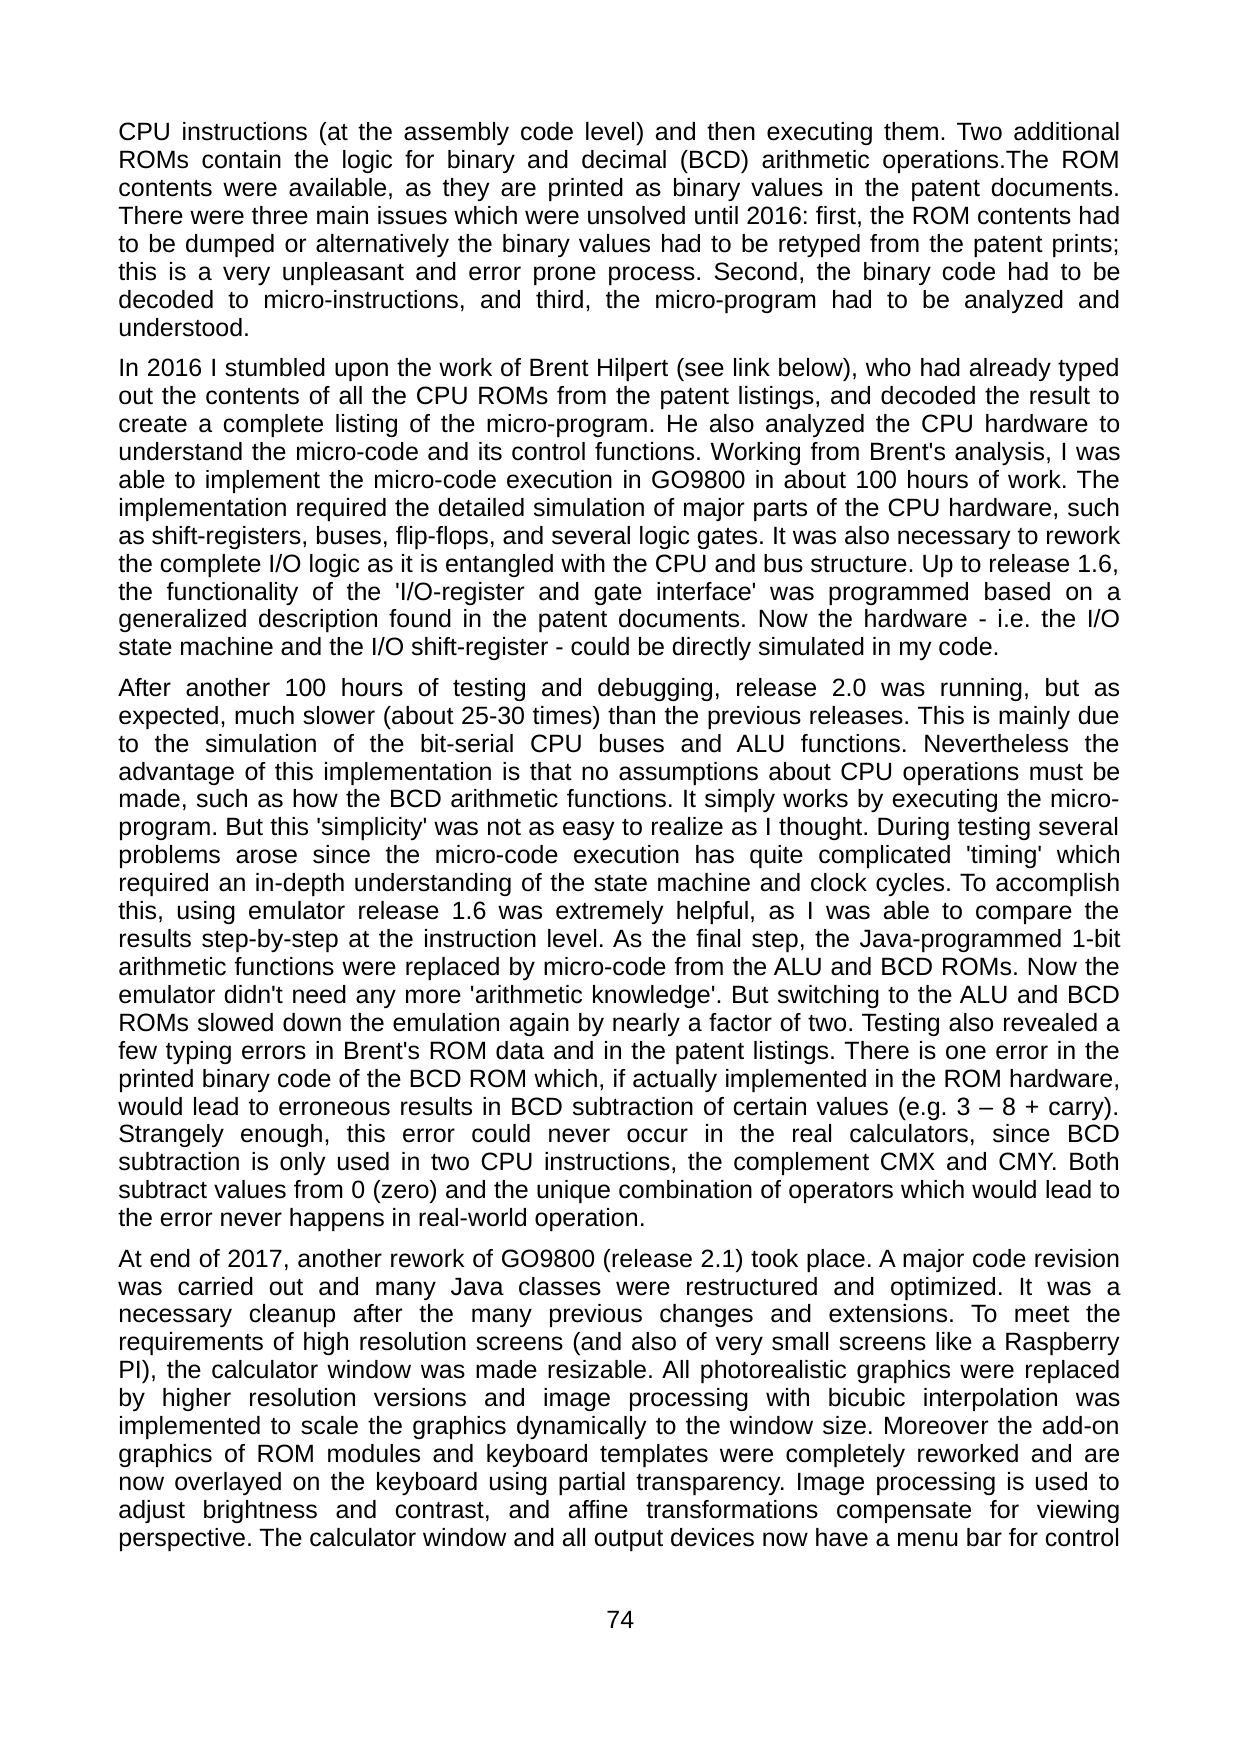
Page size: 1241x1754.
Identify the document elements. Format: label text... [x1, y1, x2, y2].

text In 2016 I stumbled upon the work of Brent Hilpert (see link below), who had already typed out the contents of all the CPU ROMs from the patent listings, and decoded the result to create a complete listing of the micro-program. He also analyzed the CPU hardware to understand the micro-code and its control functions. Working from Brent's analysis, I was able to implement the micro-code execution in GO9800 in about 100 hours of work. The implementation required the detailed simulation of major parts of the CPU hardware, such as shift-registers, buses, flip-flops, and several logic gates. It was also necessary to rework the complete I/O logic as it is entangled with the CPU and bus structure. Up to release 1.6, the functionality of the 'I/O-register and gate interface' was programmed based on a generalized description found in the patent documents. Now the hardware - i.e. the I/O state machine and the I/O shift-register - could be directly simulated in my code. [118, 354, 1122, 661]
text CPU instructions (at the assembly code level) and then executing them. Two additional ROMs contain the logic for binary and decimal (BCD) arithmetic operations.The ROM contents were available, as they are printed as binary values in the patent documents. There were three main issues which were unsolved until 2016: first, the ROM contents had to be dumped or alternatively the binary values had to be retyped from the patent prints; this is a very unpleasant and error prone process. Second, the binary code had to be decoded to micro-instructions, and third, the micro-program had to be analyzed and understood. [118, 118, 1122, 341]
text After another 100 hours of testing and debugging, release 2.0 was running, but as expected, much slower (about 25-30 times) than the previous releases. This is mainly due to the simulation of the bit-serial CPU buses and ALU functions. Nevertheless the advantage of this implementation is that no assumptions about CPU operations must be made, such as how the BCD arithmetic functions. It simply works by executing the micro-program. But this 'simplicity' was not as easy to realize as I thought. During testing several problems arose since the micro-code execution has quite complicated 'timing' which required an in-depth understanding of the state machine and clock cycles. To accomplish this, using emulator release 1.6 was extremely helpful, as I was able to compare the results step-by-step at the instruction level. As the final step, the Java-programmed 1-bit arithmetic functions were replaced by micro-code from the ALU and BCD ROMs. Now the emulator didn't need any more 'arithmetic knowledge'. But switching to the ALU and BCD ROMs slowed down the emulation again by nearly a factor of two. Testing also revealed a few typing errors in Brent's ROM data and in the patent listings. There is one error in the printed binary code of the BCD ROM which, if actually implemented in the ROM hardware, would lead to erroneous results in BCD subtraction of certain values (e.g. 3 – 8 + carry). Strangely enough, this error could never occur in the real calculators, since BCD subtraction is only used in two CPU instructions, the complement CMX and CMY. Both subtract values from 0 (zero) and the unique combination of operators which would lead to the error never happens in real-world operation. [118, 673, 1122, 1232]
text At end of 2017, another rework of GO9800 (release 2.1) took place. A major code revision was carried out and many Java classes were restructured and optimized. It was a necessary cleanup after the many previous changes and extensions. To meet the requirements of high resolution screens (and also of very small screens like a Raspberry PI), the calculator window was made resizable. All photorealistic graphics were replaced by higher resolution versions and image processing with bicubic interpolation was implemented to scale the graphics dynamically to the window size. Moreover the add-on graphics of ROM modules and keyboard templates were completely reworked and are now overlayed on the keyboard using partial transparency. Image processing is used to adjust brightness and contrast, and affine transformations compensate for viewing perspective. The calculator window and all output devices now have a menu bar for control [118, 1244, 1122, 1551]
